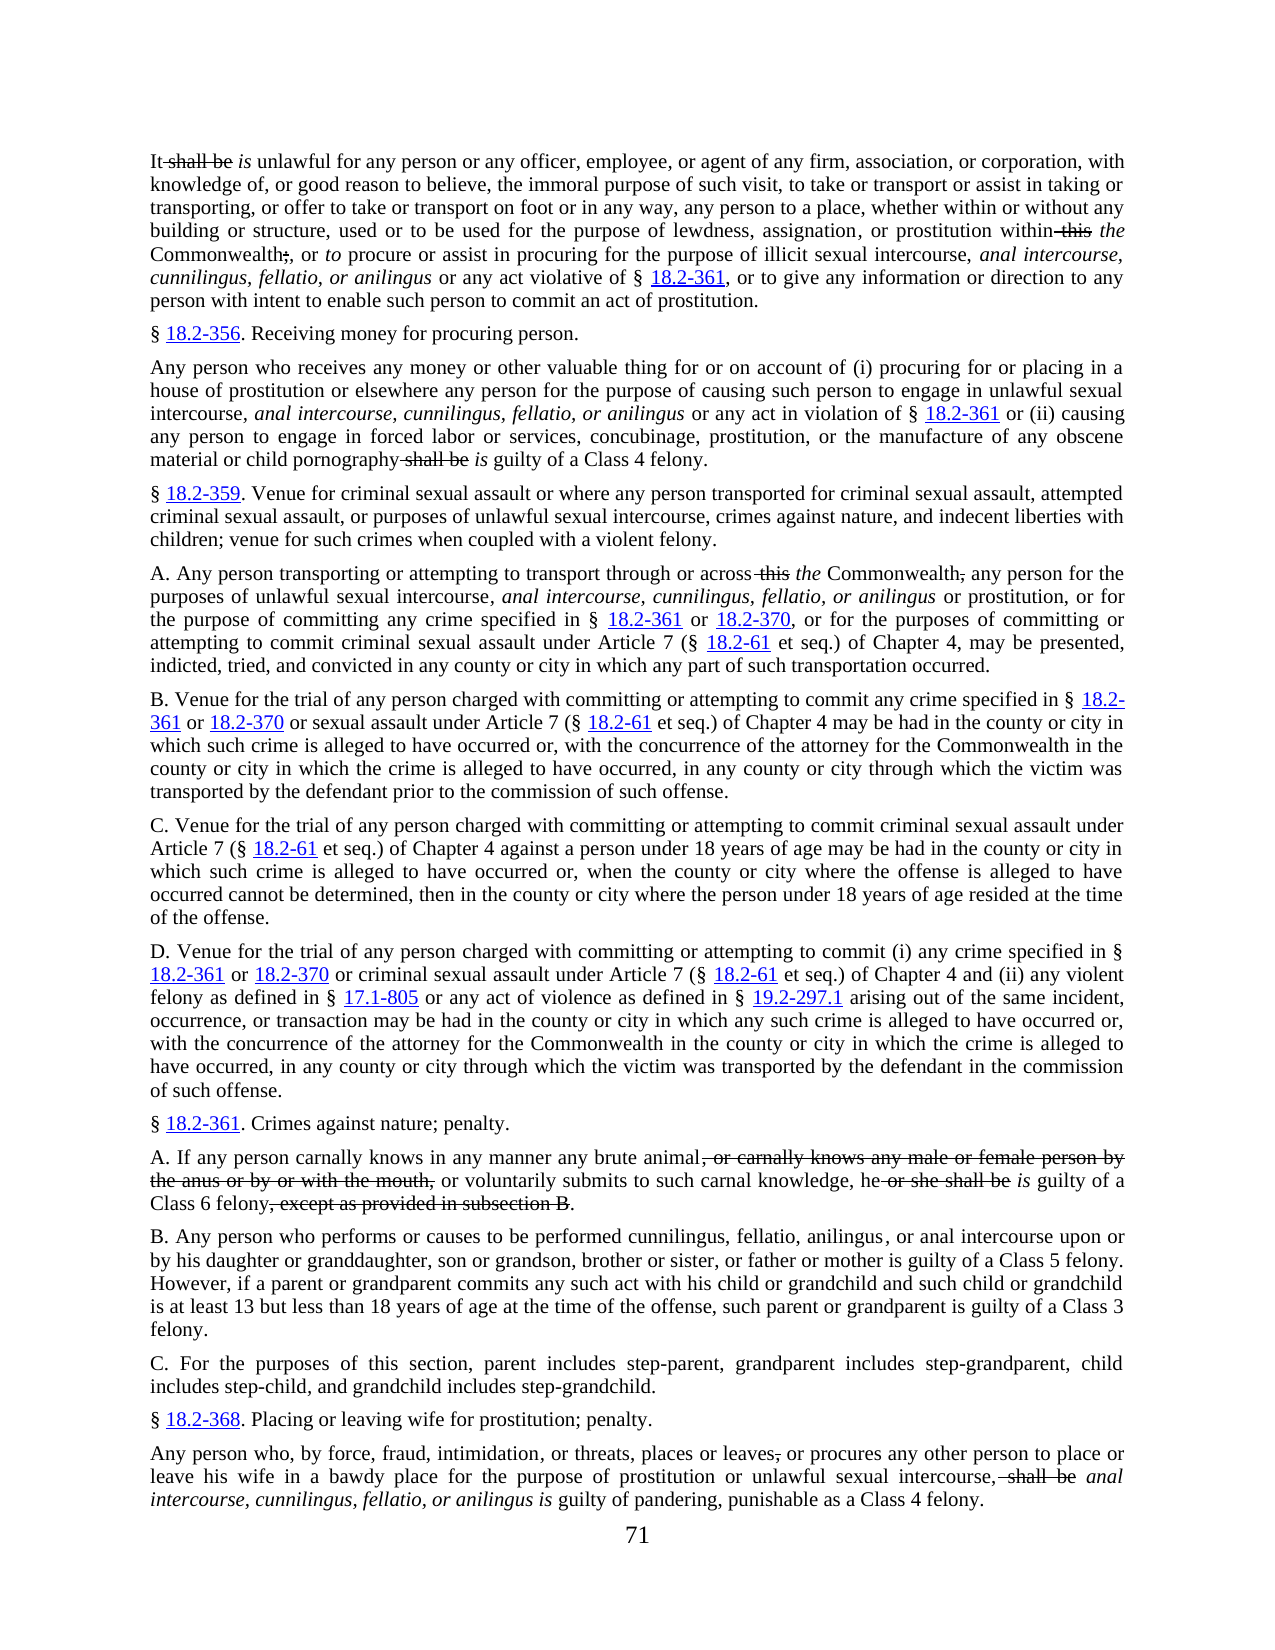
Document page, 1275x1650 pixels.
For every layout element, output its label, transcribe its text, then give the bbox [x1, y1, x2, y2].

text B. Any person who performs or causes to be performed cunnilingus, fellatio, anilingus, or anal intercourse upon or by his daughter or granddaughter, son or grandson, brother or sister, or father or mother is guilty of a Class 5 felony. However, if a parent or grandparent commits any such act with his child or grandchild and such child or grandchild is at least 13 but less than 18 years of age at the time of the offense, such parent or grandparent is guilty of a Class 3 felony. [150, 1225, 1125, 1341]
text D. Venue for the trial of any person charged with committing or attempting to commit (i) any crime specified in § 18.2-361 or 18.2-370 or criminal sexual assault under Article 7 (§ 18.2-61 et seq.) of Chapter 4 and (ii) any violent felony as defined in § 17.1-805 or any act of violence as defined in § 19.2-297.1 arising out of the same incident, occurrence, or transaction may be had in the county or city in which any such crime is alleged to have occurred or, with the concurrence of the attorney for the Commonwealth in the county or city in which the crime is alleged to have occurred, in any county or city through which the victim was transported by the defendant in the commission of such offense. [150, 940, 1125, 1102]
text A. Any person transporting or attempting to transport through or across this the Commonwealth, any person for the purposes of unlawful sexual intercourse, anal intercourse, cunnilingus, fellatio, or anilingus or prostitution, or for the purpose of committing any crime specified in § 18.2-361 or 18.2-370, or for the purposes of committing or attempting to commit criminal sexual assault under Article 7 (§ 18.2-61 et seq.) of Chapter 4, may be presented, indicted, tried, and convicted in any county or city in which any part of such transportation occurred. [150, 562, 1125, 677]
text It shall be is unlawful for any person or any officer, employee, or agent of any firm, association, or corporation, with knowledge of, or good reason to believe, the immoral purpose of such visit, to take or transport or assist in taking or transporting, or offer to take or transport on foot or in any way, any person to a place, whether within or without any building or structure, used or to be used for the purpose of lewdness, assignation, or prostitution within this the Commonwealth;, or to procure or assist in procuring for the purpose of illicit sexual intercourse, anal intercourse, cunnilingus, fellatio, or anilingus or any act violative of § 18.2-361, or to give any information or direction to any person with intent to enable such person to commit an act of prostitution. [150, 150, 1125, 312]
text § 18.2-356. Receiving money for procuring person. [150, 322, 1125, 345]
text B. Venue for the trial of any person charged with committing or attempting to commit any crime specified in § 18.2-361 or 18.2-370 or sexual assault under Article 7 (§ 18.2-61 et seq.) of Chapter 4 may be had in the county or city in which such crime is alleged to have occurred or, with the concurrence of the attorney for the Commonwealth in the county or city in which the crime is alleged to have occurred, in any county or city through which the victim was transported by the defendant prior to the commission of such offense. [150, 688, 1125, 803]
text § 18.2-368. Placing or leaving wife for prostitution; penalty. [150, 1408, 1125, 1431]
text C. For the purposes of this section, parent includes step-parent, grandparent includes step-grandparent, child includes step-child, and grandchild includes step-grandchild. [150, 1351, 1125, 1398]
text Any person who, by force, fraud, intimidation, or threats, places or leaves, or procures any other person to place or leave his wife in a bawdy place for the purpose of prostitution or unlawful sexual intercourse, shall be anal intercourse, cunnilingus, fellatio, or anilingus is guilty of pandering, punishable as a Class 4 felony. [150, 1442, 1125, 1511]
text C. Venue for the trial of any person charged with committing or attempting to commit criminal sexual assault under Article 7 (§ 18.2-61 et seq.) of Chapter 4 against a person under 18 years of age may be had in the county or city in which such crime is alleged to have occurred or, when the county or city where the offense is alleged to have occurred cannot be determined, then in the county or city where the person under 18 years of age resided at the time of the offense. [150, 814, 1125, 929]
text A. If any person carnally knows in any manner any brute animal, or carnally knows any male or female person by the anus or by or with the mouth, or voluntarily submits to such carnal knowledge, he or she shall be is guilty of a Class 6 felony, except as provided in subsection B. [150, 1146, 1125, 1215]
text § 18.2-359. Venue for criminal sexual assault or where any person transported for criminal sexual assault, attempted criminal sexual assault, or purposes of unlawful sexual intercourse, crimes against nature, and indecent liberties with children; venue for such crimes when coupled with a violent felony. [150, 482, 1125, 551]
text Any person who receives any money or other valuable thing for or on account of (i) procuring for or placing in a house of prostitution or elsewhere any person for the purpose of causing such person to engage in unlawful sexual intercourse, anal intercourse, cunnilingus, fellatio, or anilingus or any act in violation of § 18.2-361 or (ii) causing any person to engage in forced labor or services, concubinage, prostitution, or the manufacture of any obscene material or child pornography shall be is guilty of a Class 4 felony. [150, 356, 1125, 471]
text § 18.2-361. Crimes against nature; penalty. [150, 1112, 1125, 1135]
